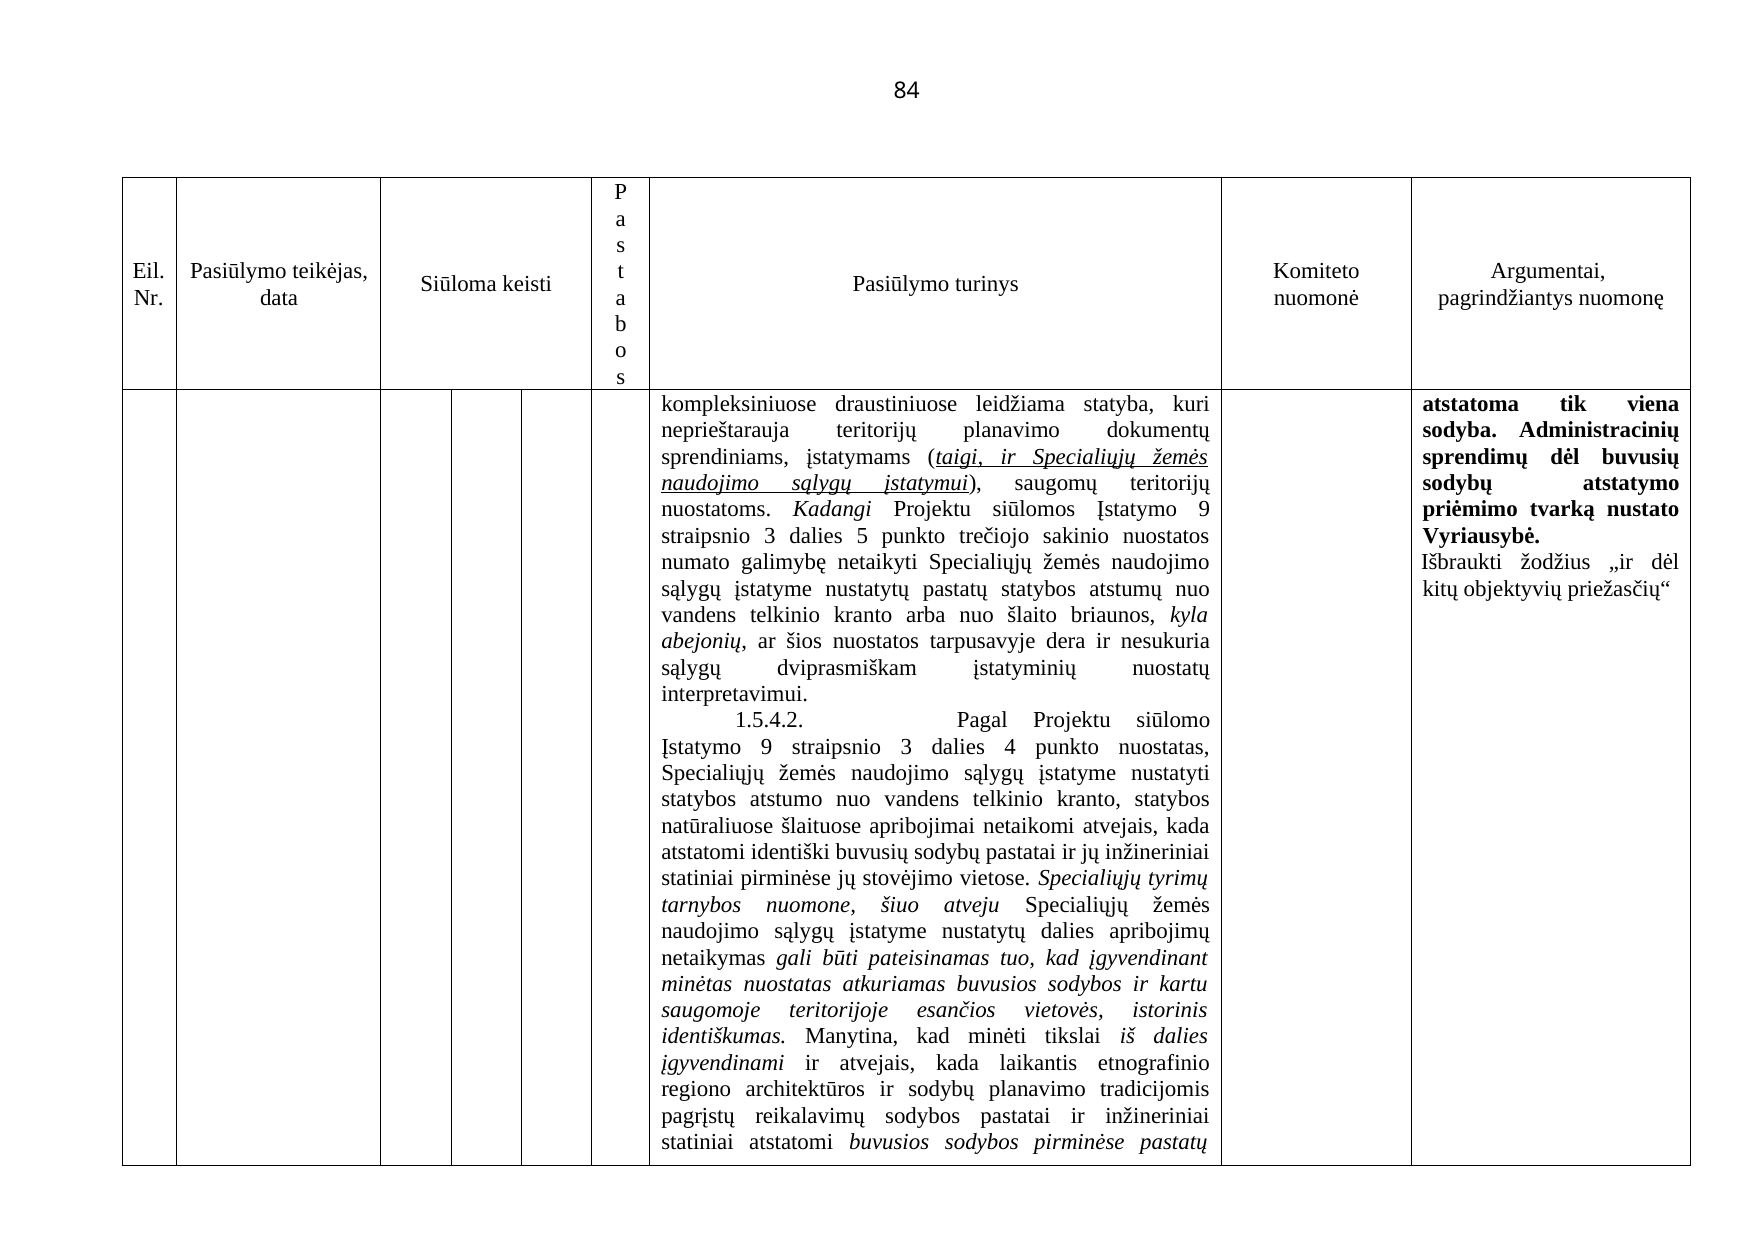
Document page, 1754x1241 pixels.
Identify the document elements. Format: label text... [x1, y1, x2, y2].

table_cell [381, 390, 451, 1165]
table_header Pasiūlymo turinys [650, 178, 1221, 389]
table_header Eil. Nr. [123, 178, 176, 389]
table_cell [123, 390, 176, 1165]
table_cell [1222, 390, 1411, 1165]
table_header Komiteto nuomonė [1222, 178, 1411, 389]
table_header Pastabos [592, 178, 649, 389]
table_header Argumentai, pagrindžiantys nuomonę [1412, 178, 1690, 389]
table_cell [522, 390, 591, 1165]
table_cell [177, 390, 380, 1165]
table_header Siūloma keisti [381, 178, 591, 389]
table_cell [452, 390, 521, 1165]
table_header Pasiūlymo teikėjas, data [177, 178, 380, 389]
table_cell [592, 390, 649, 1165]
table_cell atstatoma tik viena sodyba. Administracinių sprendimų dėl buvusių sodybų atstatymo priėmimo tvarką nustato Vyriausybė. Išbraukti žodžius „ir dėl kitų objektyvių priežasčių“ [1412, 390, 1690, 1165]
